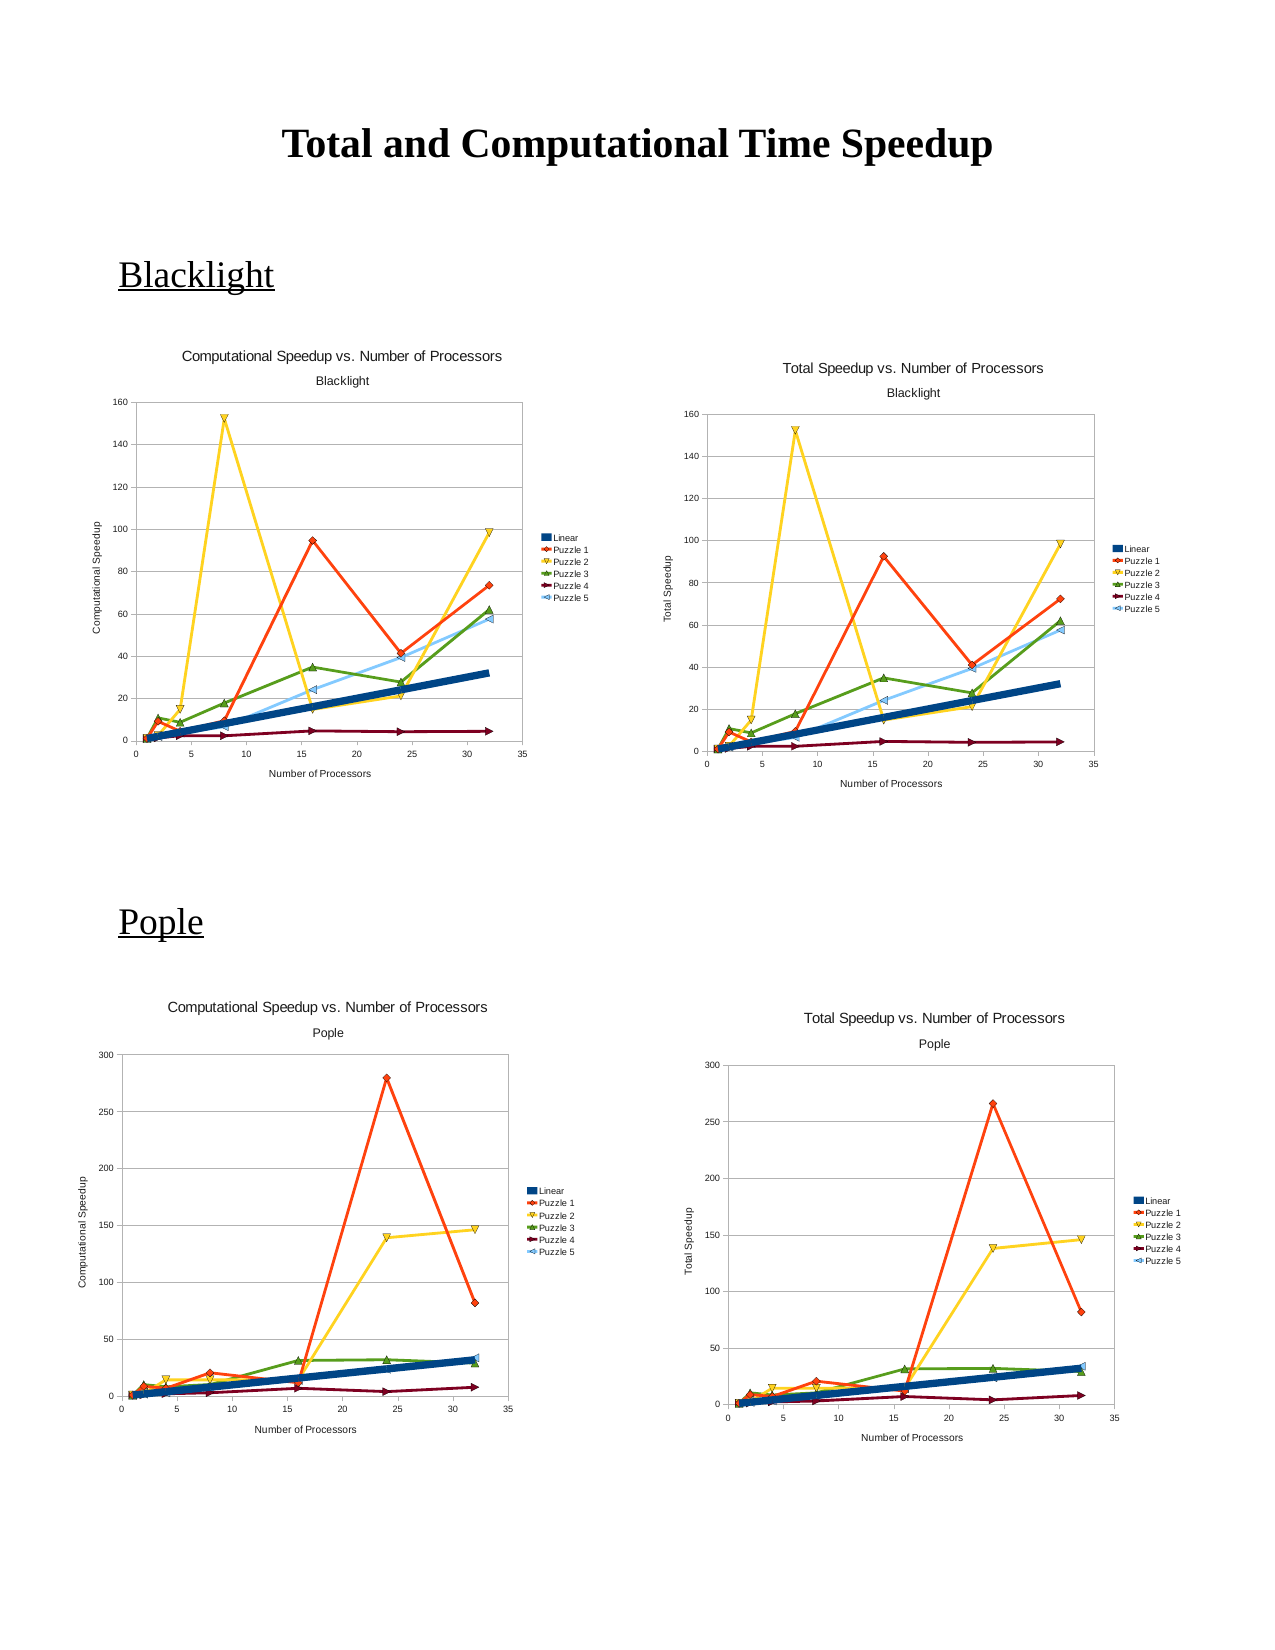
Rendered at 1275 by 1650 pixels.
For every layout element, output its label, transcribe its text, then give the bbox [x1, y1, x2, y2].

text Total and Computational Time Speedup [118, 118, 1157, 166]
text Blacklight [118, 252, 1157, 295]
text Pople [118, 899, 1157, 942]
